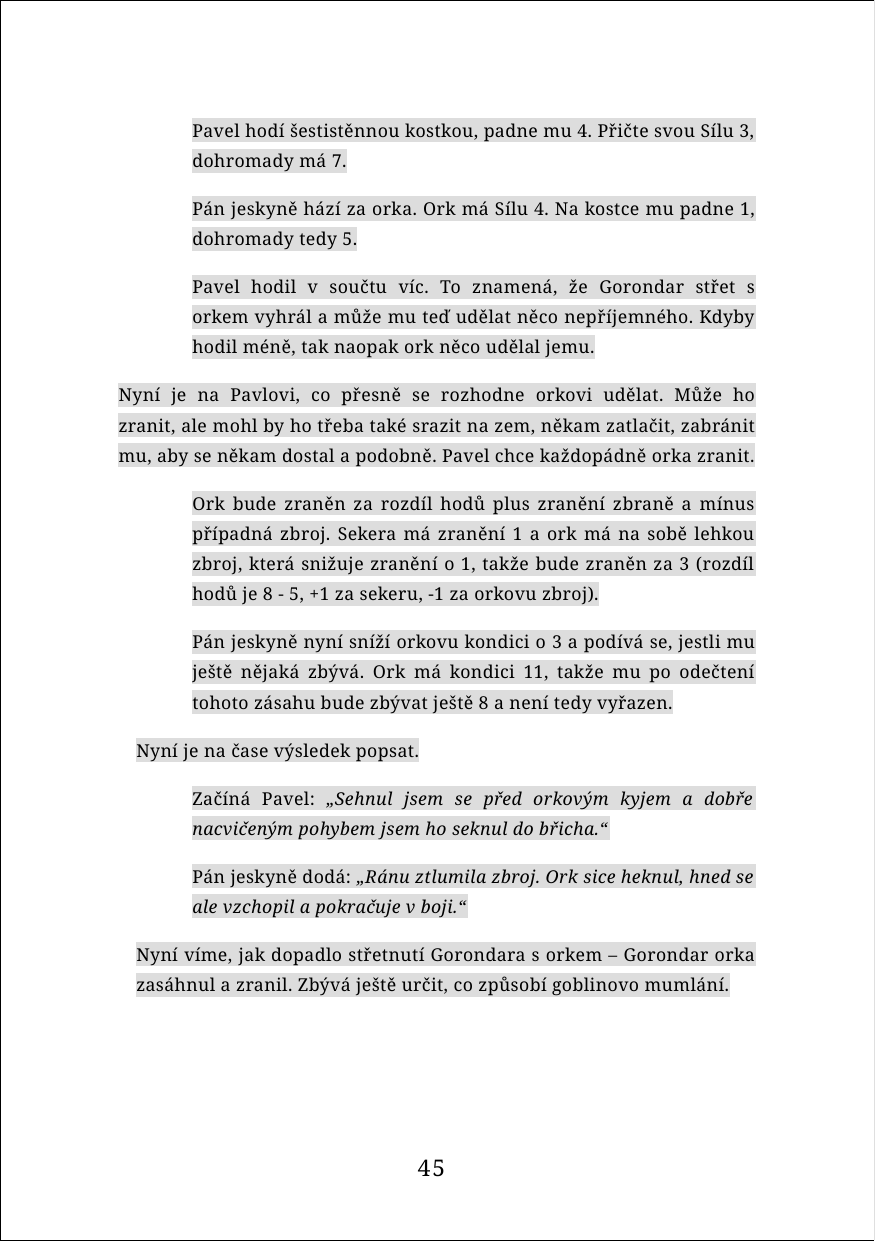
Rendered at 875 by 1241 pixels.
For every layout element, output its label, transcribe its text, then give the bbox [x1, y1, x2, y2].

text Nyní je na čase výsledek popsat. [136, 738, 756, 762]
text Nyní je na Pavlovi, co přesně se rozhodne orkovi udělat. Může ho zranit, ale mohl by ho třeba také srazit na zem, někam zatlačit, zabránit mu, aby se někam dostal a podobně. Pavel chce každopádně orka zranit. [118, 383, 756, 467]
text Nyní víme, jak dopadlo střetnutí Gorondara s orkem – Gorondar orka zasáhnul a zranil. Zbývá ještě určit, co způsobí goblinovo mumlání. [136, 942, 756, 997]
text Pán jeskyně nyní sníží orkovu kondici o 3 a podívá se, jestli mu ještě nějaká zbývá. Ork má kondici 11, takže mu po odečtení tohoto zásahu bude zbývat ještě 8 a není tedy vyřazen. [192, 630, 756, 714]
text Pán jeskyně dodá: „Ránu ztlumila zbroj. Ork sice heknul, hned se ale vzchopil a pokračuje v boji.“ [192, 864, 756, 918]
text Začíná Pavel: „Sehnul jsem se před orkovým kyjem a dobře nacvičeným pohybem jsem ho seknul do břicha.“ [192, 786, 756, 840]
text Ork bude zraněn za rozdíl hodů plus zranění zbraně a mínus případná zbroj. Sekera má zranění 1 a ork má na sobě lehkou zbroj, která snižuje zranění o 1, takže bude zraněn za 3 (rozdíl hodů je 8 - 5, +1 za sekeru, -1 za orkovu zbroj). [192, 491, 756, 606]
text Pán jeskyně hází za orka. Ork má Sílu 4. Na kostce mu padne 1, dohromady tedy 5. [192, 196, 756, 251]
text Pavel hodí šestistěnnou kostkou, padne mu 4. Přičte svou Sílu 3, dohromady má 7. [192, 118, 756, 173]
text Pavel hodil v součtu víc. To znamená, že Gorondar střet s orkem vyhrál a může mu teď udělat něco nepříjemného. Kdyby hodil méně, tak naopak ork něco udělal jemu. [192, 274, 756, 359]
